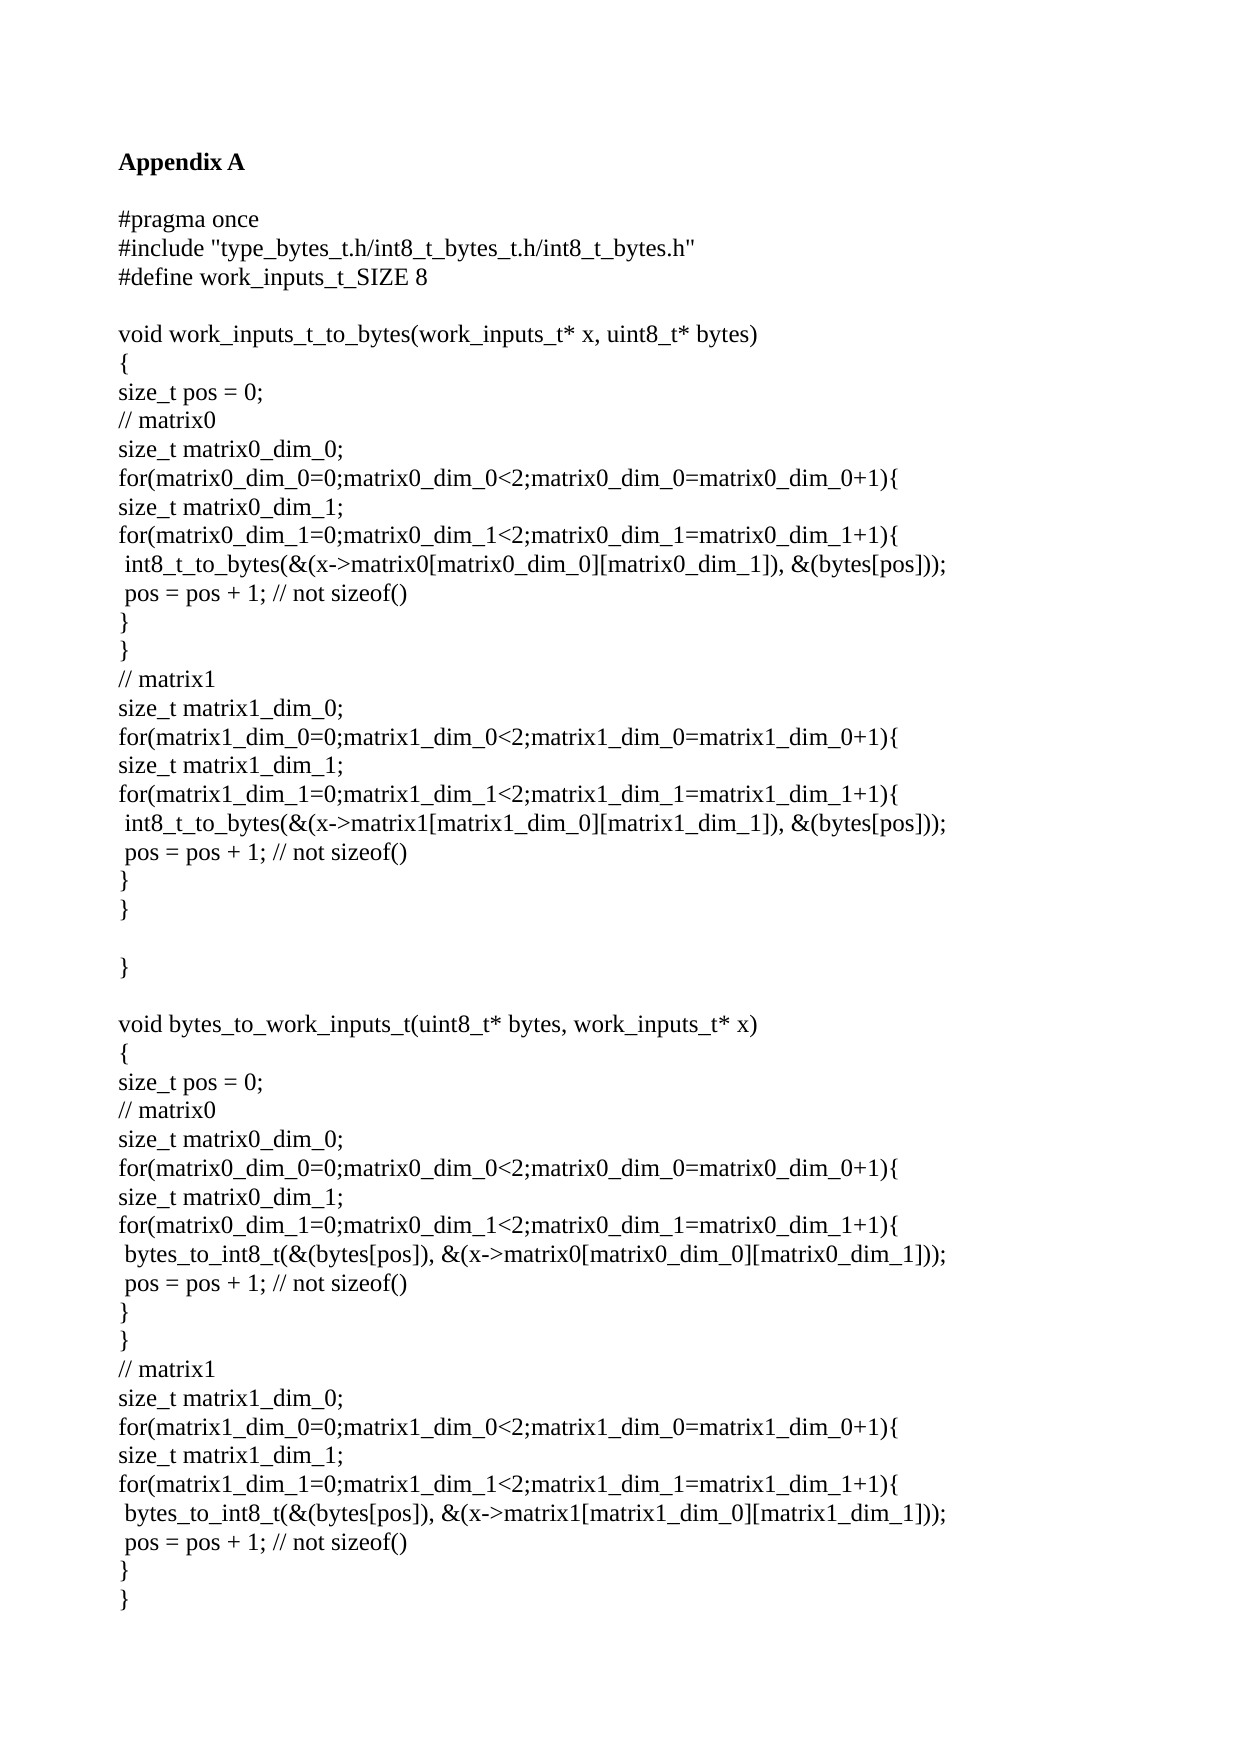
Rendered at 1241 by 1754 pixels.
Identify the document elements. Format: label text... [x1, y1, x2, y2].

text void bytes_to_work_inputs_t(uint8_t* bytes, work_inputs_t* x) [118, 1009, 1122, 1038]
text void work_inputs_t_to_bytes(work_inputs_t* x, uint8_t* bytes) [118, 319, 1122, 348]
text for(matrix1_dim_1=0;matrix1_dim_1<2;matrix1_dim_1=matrix1_dim_1+1){ [118, 779, 1122, 808]
text for(matrix0_dim_0=0;matrix0_dim_0<2;matrix0_dim_0=matrix0_dim_0+1){ [118, 1153, 1122, 1182]
text size_t matrix0_dim_0; [118, 1124, 1122, 1153]
text } [118, 636, 1122, 664]
text size_t pos = 0; [118, 1067, 1122, 1096]
text pos = pos + 1; // not sizeof() [118, 837, 1122, 866]
text #pragma once [118, 204, 1122, 233]
text #include "type_bytes_t.h/int8_t_bytes_t.h/int8_t_bytes.h" [118, 233, 1122, 262]
text for(matrix1_dim_0=0;matrix1_dim_0<2;matrix1_dim_0=matrix1_dim_0+1){ [118, 1412, 1122, 1441]
text } [118, 894, 1122, 923]
text // matrix1 [118, 664, 1122, 693]
text size_t pos = 0; [118, 377, 1122, 406]
text size_t matrix1_dim_1; [118, 751, 1122, 779]
text #define work_inputs_t_SIZE 8 [118, 262, 1122, 291]
text // matrix0 [118, 406, 1122, 434]
text bytes_to_int8_t(&(bytes[pos]), &(x->matrix0[matrix0_dim_0][matrix0_dim_1])); [118, 1239, 1122, 1268]
text } [118, 1556, 1122, 1584]
text for(matrix0_dim_0=0;matrix0_dim_0<2;matrix0_dim_0=matrix0_dim_0+1){ [118, 463, 1122, 492]
text } [118, 1297, 1122, 1326]
text pos = pos + 1; // not sizeof() [118, 578, 1122, 607]
text for(matrix1_dim_0=0;matrix1_dim_0<2;matrix1_dim_0=matrix1_dim_0+1){ [118, 722, 1122, 751]
text // matrix1 [118, 1354, 1122, 1383]
text int8_t_to_bytes(&(x->matrix0[matrix0_dim_0][matrix0_dim_1]), &(bytes[pos])); [118, 549, 1122, 578]
text bytes_to_int8_t(&(bytes[pos]), &(x->matrix1[matrix1_dim_0][matrix1_dim_1])); [118, 1498, 1122, 1527]
text int8_t_to_bytes(&(x->matrix1[matrix1_dim_0][matrix1_dim_1]), &(bytes[pos])); [118, 808, 1122, 837]
text size_t matrix0_dim_1; [118, 1182, 1122, 1211]
text size_t matrix0_dim_1; [118, 492, 1122, 521]
text for(matrix0_dim_1=0;matrix0_dim_1<2;matrix0_dim_1=matrix0_dim_1+1){ [118, 1211, 1122, 1239]
text pos = pos + 1; // not sizeof() [118, 1527, 1122, 1556]
text for(matrix0_dim_1=0;matrix0_dim_1<2;matrix0_dim_1=matrix0_dim_1+1){ [118, 521, 1122, 549]
text { [118, 348, 1122, 377]
text for(matrix1_dim_1=0;matrix1_dim_1<2;matrix1_dim_1=matrix1_dim_1+1){ [118, 1469, 1122, 1498]
text size_t matrix1_dim_0; [118, 1383, 1122, 1412]
text } [118, 952, 1122, 981]
text // matrix0 [118, 1096, 1122, 1124]
text } [118, 1584, 1122, 1613]
text size_t matrix1_dim_1; [118, 1441, 1122, 1469]
text Appendix A [118, 147, 1122, 176]
text } [118, 607, 1122, 636]
text size_t matrix0_dim_0; [118, 434, 1122, 463]
text } [118, 866, 1122, 894]
text { [118, 1038, 1122, 1067]
text } [118, 1326, 1122, 1354]
text size_t matrix1_dim_0; [118, 693, 1122, 722]
text pos = pos + 1; // not sizeof() [118, 1268, 1122, 1297]
